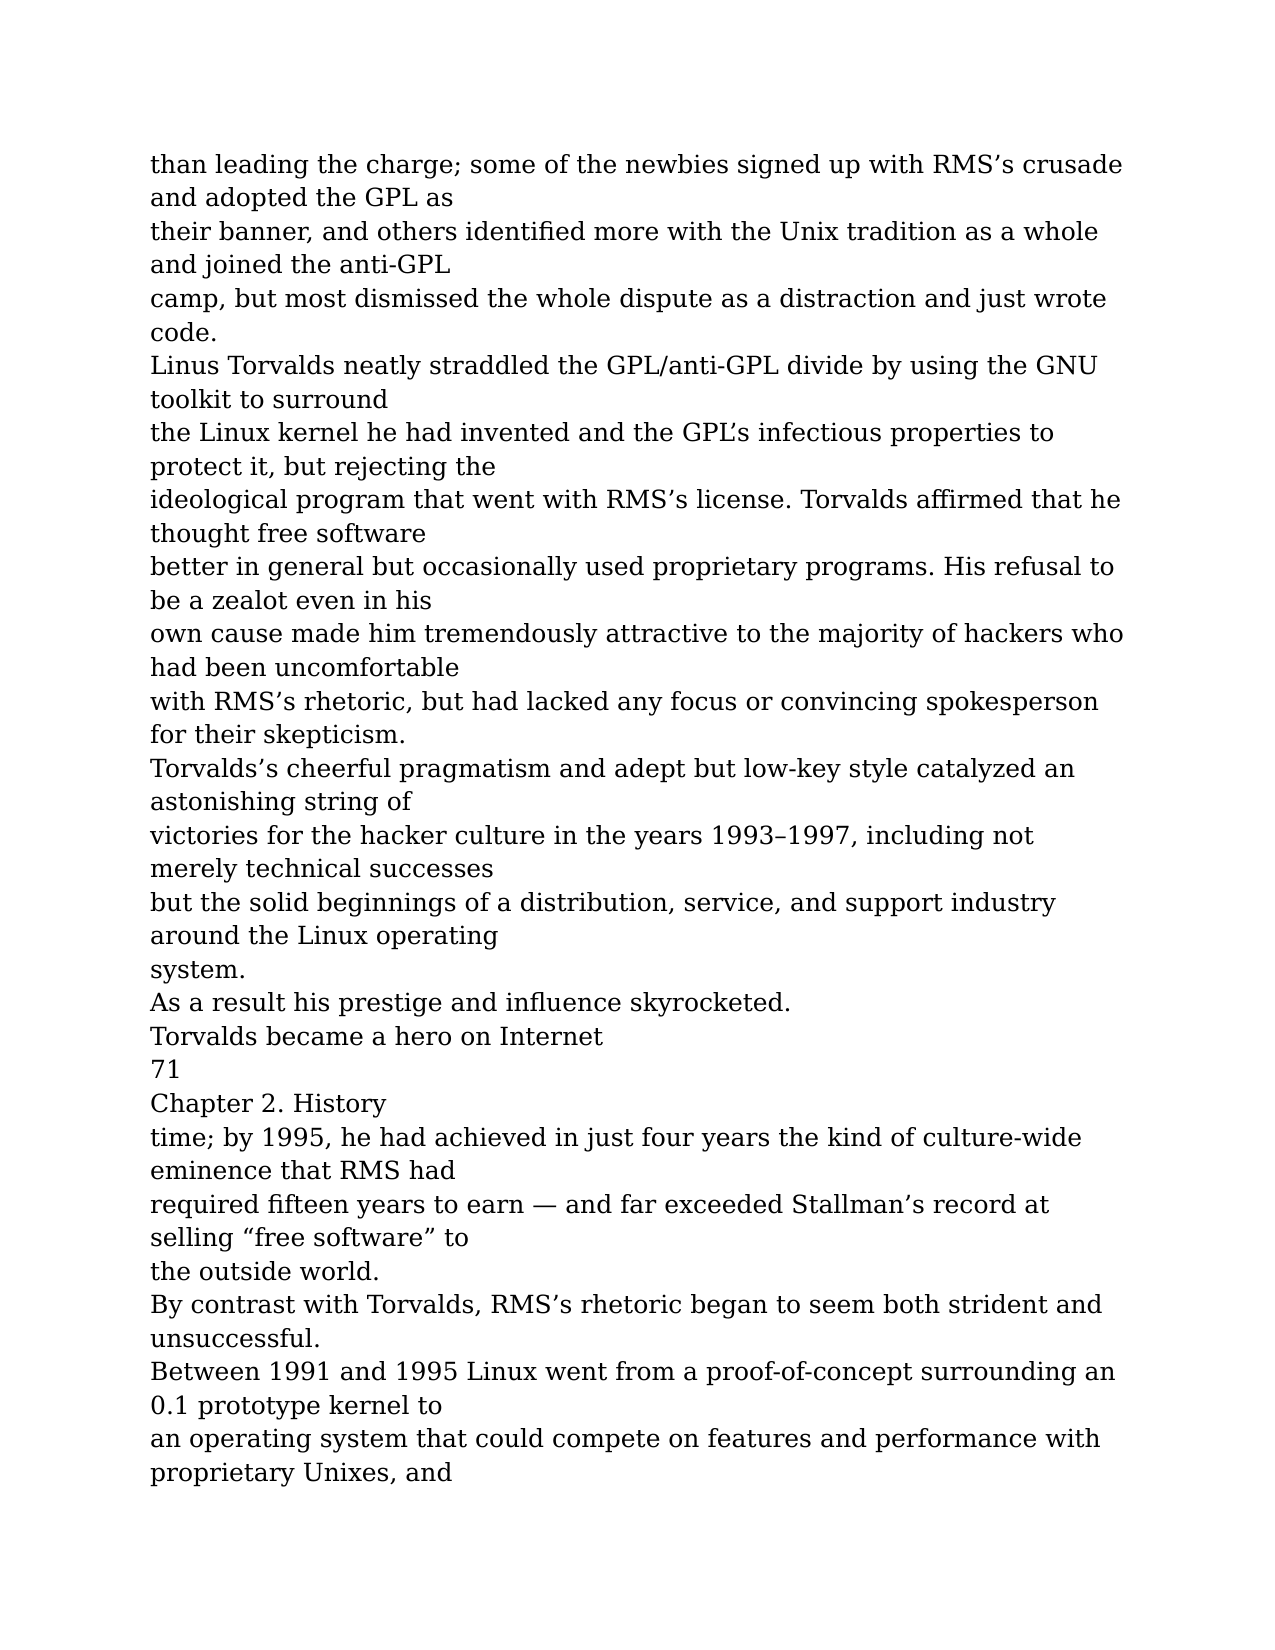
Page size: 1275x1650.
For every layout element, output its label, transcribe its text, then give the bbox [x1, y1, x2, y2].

text than leading the charge; some of the newbies signed up with RMS’s crusade and adopted the GPL as [150, 150, 1125, 213]
text system. [150, 955, 1125, 984]
text Between 1991 and 1995 Linux went from a proof-of-concept surrounding an 0.1 prototype kernel to [150, 1357, 1125, 1420]
text the outside world. [150, 1257, 1125, 1286]
text ideological program that went with RMS’s license. Torvalds affirmed that he thought free software [150, 485, 1125, 548]
text the Linux kernel he had invented and the GPL’s infectious properties to protect it, but rejecting the [150, 418, 1125, 481]
text better in general but occasionally used proprietary programs. His refusal to be a zealot even in his [150, 552, 1125, 615]
text but the solid beginnings of a distribution, service, and support industry around the Linux operating [150, 888, 1125, 951]
text time; by 1995, he had achieved in just four years the kind of culture-wide eminence that RMS had [150, 1123, 1125, 1185]
text an operating system that could compete on features and performance with proprietary Unixes, and [150, 1424, 1125, 1487]
text By contrast with Torvalds, RMS’s rhetoric began to seem both strident and [150, 1290, 1125, 1319]
text Chapter 2. History [150, 1089, 1125, 1118]
text required fifteen years to earn — and far exceeded Stallman’s record at selling “free software” to [150, 1190, 1125, 1252]
text victories for the hacker culture in the years 1993–1997, including not merely technical successes [150, 821, 1125, 883]
text unsuccessful. [150, 1324, 1125, 1353]
text Linus Torvalds neatly straddled the GPL/anti-GPL divide by using the GNU toolkit to surround [150, 351, 1125, 414]
text 71 [150, 1056, 1125, 1085]
text with RMS’s rhetoric, but had lacked any focus or convincing spokesperson for their skepticism. [150, 687, 1125, 749]
text Torvalds’s cheerful pragmatism and adept but low-key style catalyzed an astonishing string of [150, 754, 1125, 816]
text As a result his prestige and influence skyrocketed. [150, 988, 1125, 1018]
text Torvalds became a hero on Internet [150, 1022, 1125, 1051]
text own cause made him tremendously attractive to the majority of hackers who had been uncomfortable [150, 619, 1125, 682]
text their banner, and others identified more with the Unix tradition as a whole and joined the anti-GPL [150, 217, 1125, 280]
text camp, but most dismissed the whole dispute as a distraction and just wrote code. [150, 284, 1125, 347]
